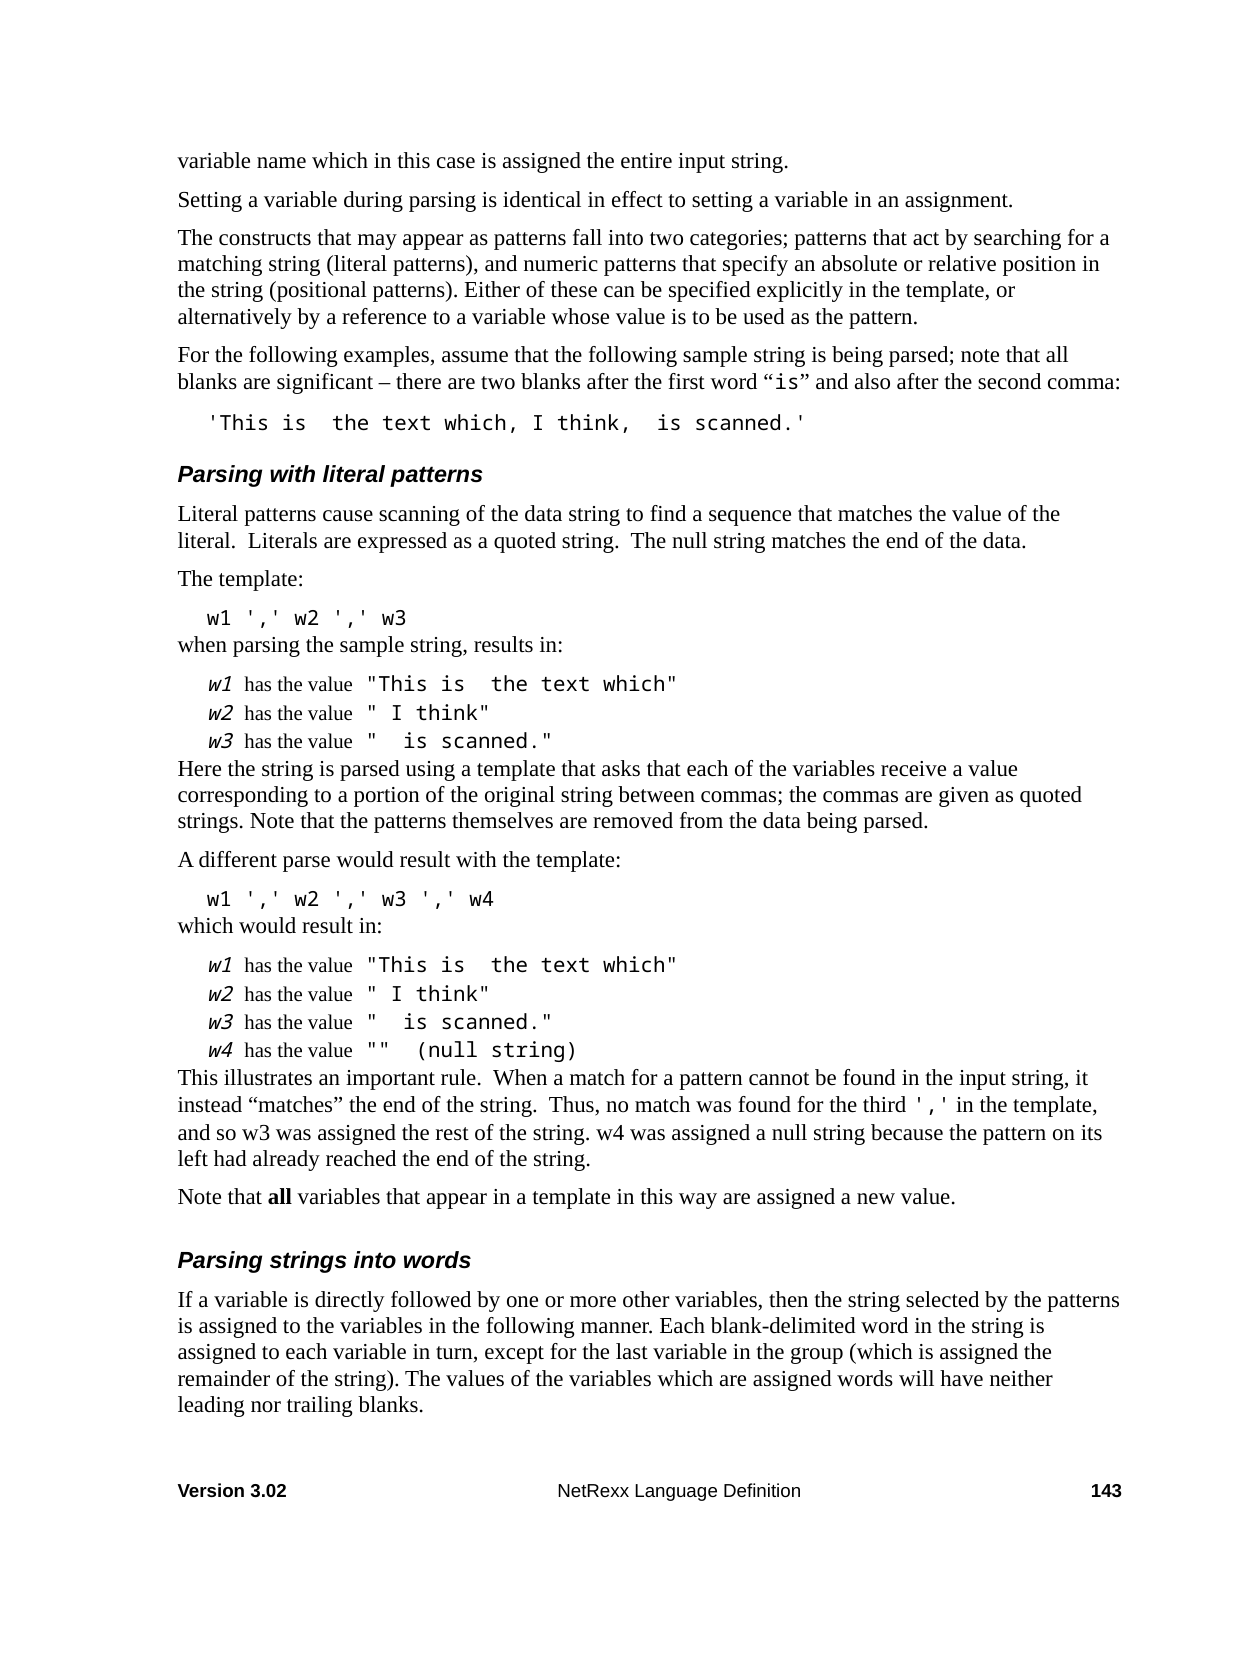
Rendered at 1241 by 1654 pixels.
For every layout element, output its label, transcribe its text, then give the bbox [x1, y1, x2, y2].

text w1 ',' w2 ',' w3 [207, 603, 1122, 631]
text The constructs that may appear as patterns fall into two categories; patterns that act by searching for a matching string (literal patterns), and numeric patterns that specify an absolute or relative position in the string (positional patterns). Either of these can be specified explicitly in the template, or alternatively by a reference to a variable whose value is to be used as the pattern. [177, 224, 1122, 329]
text Note that all variables that appear in a template in this way are assigned a new value. [177, 1183, 1122, 1210]
text 'This is the text which, I think, is scanned.' [207, 408, 1122, 436]
text Here the string is parsed using a template that asks that each of the variables receive a value corresponding to a portion of the original string between commas; the commas are given as quoted strings. Note that the patterns themselves are removed from the data being parsed. [177, 755, 1122, 834]
subtitle Parsing with literal patterns [177, 461, 1122, 488]
text which would result in: [177, 912, 1122, 938]
text A different parse would result with the template: [177, 846, 1122, 872]
text w1 has the value "This is the text which" w2 has the value " I think" w3 has the value " is scanned." [207, 669, 1122, 755]
text For the following examples, assume that the following sample string is being parsed; note that all blanks are significant – there are two blanks after the first word “is” and also after the second comma: [177, 341, 1122, 396]
text w1 has the value "This is the text which" w2 has the value " I think" w3 has the value " is scanned." w4 has the value "" (null string) [207, 950, 1122, 1064]
text Literal patterns cause scanning of the data string to find a sequence that matches the value of the literal. Literals are expressed as a quoted string. The null string matches the end of the data. [177, 500, 1122, 553]
text The template: [177, 565, 1122, 591]
text Setting a variable during parsing is identical in effect to setting a variable in an assignment. [177, 186, 1122, 212]
text w1 ',' w2 ',' w3 ',' w4 [207, 884, 1122, 912]
subtitle Parsing strings into words [177, 1246, 1122, 1273]
text variable name which in this case is assigned the entire input string. [177, 148, 1122, 174]
text If a variable is directly followed by one or more other variables, then the string selected by the patterns is assigned to the variables in the following manner. Each blank-delimited word in the string is assigned to each variable in turn, except for the last variable in the group (which is assigned the remainder of the string). The values of the variables which are assigned words will have neither leading nor trailing blanks. [177, 1286, 1122, 1417]
text This illustrates an important rule. When a match for a pattern cannot be found in the input string, it instead “matches” the end of the string. Thus, no match was found for the third ',' in the template, and so w3 was assigned the rest of the string. w4 was assigned a null string because the pattern on its left had already reached the end of the string. [177, 1064, 1122, 1172]
text when parsing the sample string, results in: [177, 631, 1122, 658]
